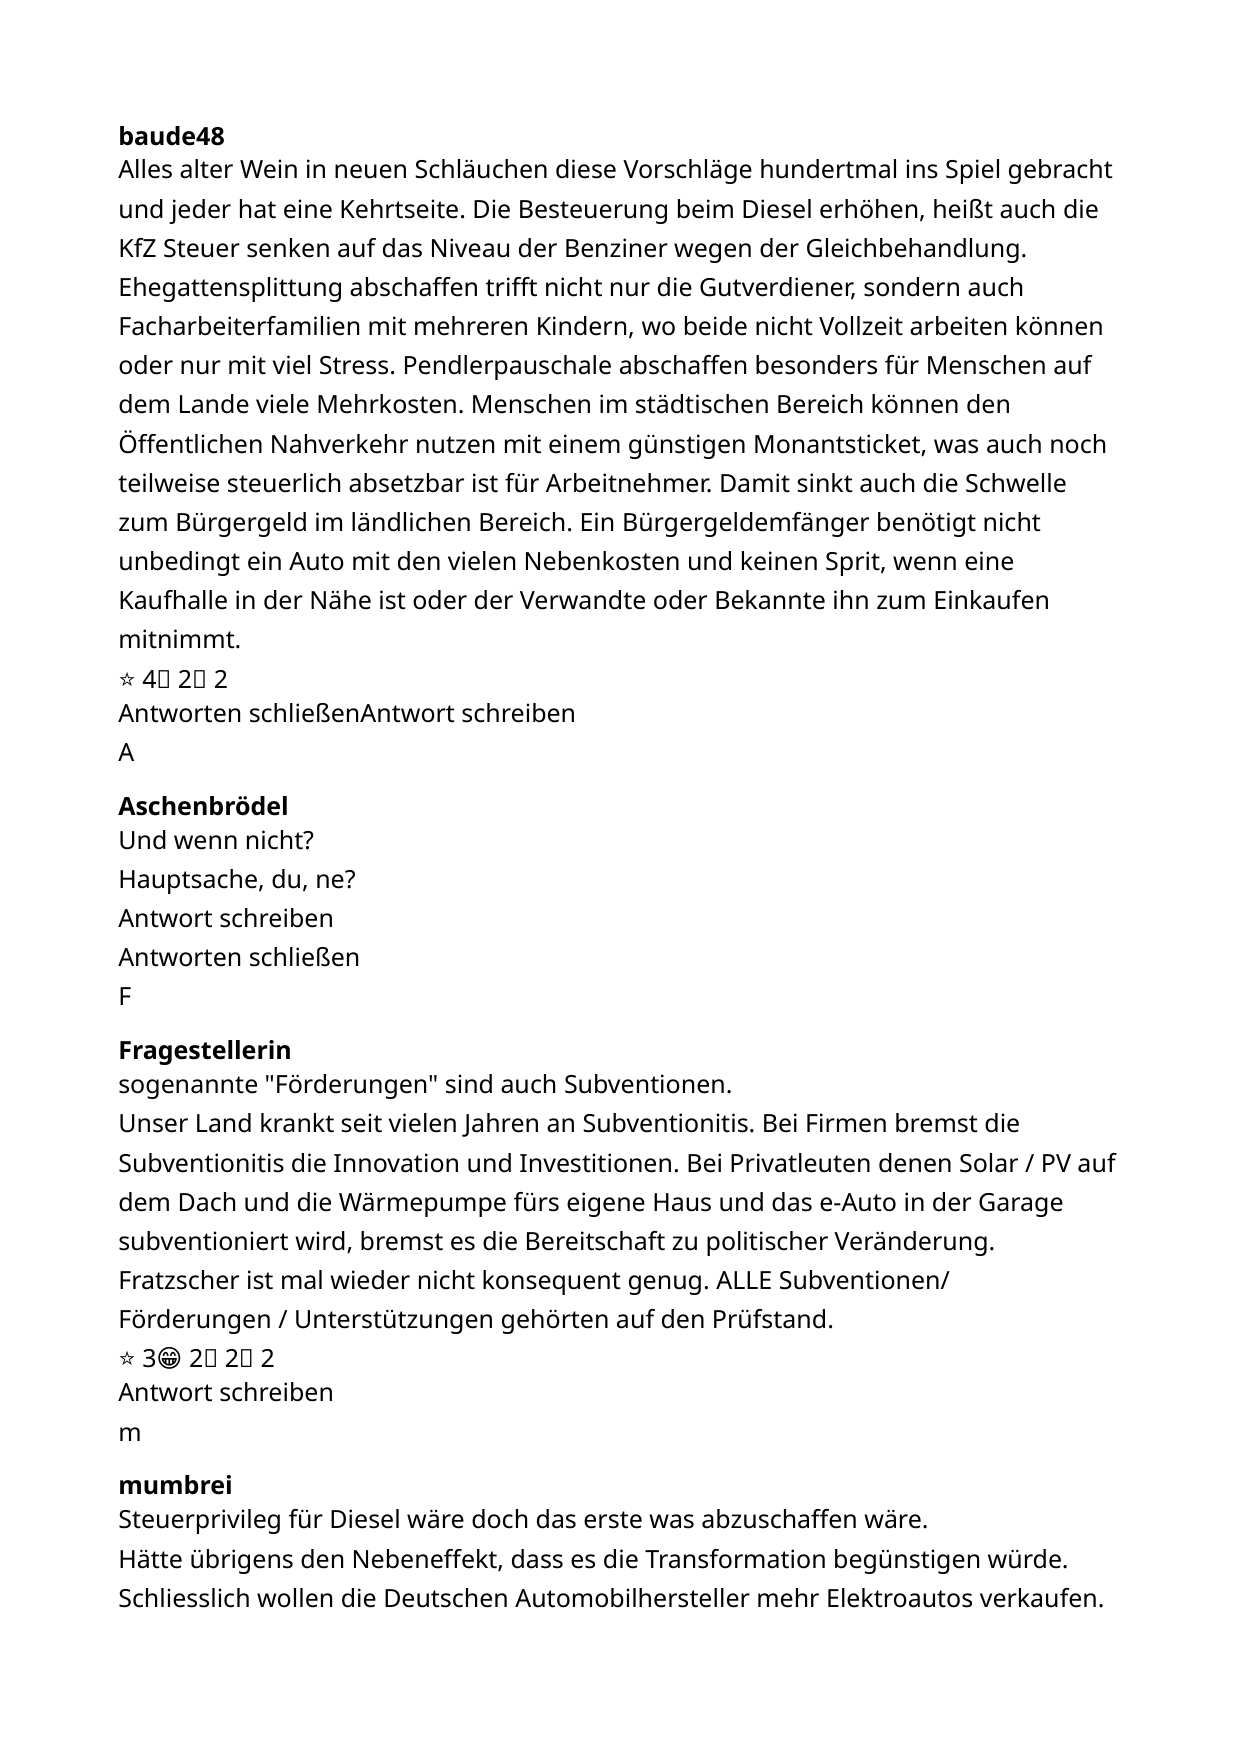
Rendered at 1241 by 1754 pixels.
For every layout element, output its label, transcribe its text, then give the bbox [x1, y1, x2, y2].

text Hauptsache, du, ne? [118, 862, 1122, 896]
text Schliesslich wollen die Deutschen Automobilhersteller mehr Elektroautos verkaufen. [118, 1580, 1122, 1614]
text Steuerprivileg für Diesel wäre doch das erste was abzuschaffen wäre. [118, 1502, 1122, 1536]
subtitle Aschenbrödel [118, 788, 1122, 822]
text Antwort schreiben [118, 901, 1122, 935]
text Antworten schließenAntwort schreiben [118, 695, 1122, 729]
text Hätte übrigens den Nebeneffekt, dass es die Transformation begünstigen würde. [118, 1541, 1122, 1575]
text A [118, 734, 1122, 769]
text Antwort schreiben [118, 1375, 1122, 1409]
text sogenannte "Förderungen" sind auch Subventionen. [118, 1067, 1122, 1101]
subtitle mumbrei [118, 1468, 1122, 1502]
text Antworten schließen [118, 940, 1122, 974]
text m [118, 1414, 1122, 1448]
text Fratzscher ist mal wieder nicht konsequent genug. ALLE Subventionen/ Förderungen / Unterstützungen gehörten auf den Prüfstand. [118, 1263, 1122, 1336]
subtitle baude48 [118, 118, 1122, 152]
text F [118, 979, 1122, 1013]
text Und wenn nicht? [118, 822, 1122, 856]
text Unser Land krankt seit vielen Jahren an Subventionitis. Bei Firmen bremst die Subventionitis die Innovation und Investitionen. Bei Privatleuten denen Solar / PV auf dem Dach und die Wärmepumpe fürs eigene Haus und das e-Auto in der Garage subventioniert wird, bremst es die Bereitschaft zu politischer Veränderung. [118, 1106, 1122, 1258]
text ⭐️ 4🙁 2🤨 2 [118, 661, 1122, 695]
text Alles alter Wein in neuen Schläuchen diese Vorschläge hundertmal ins Spiel gebracht und jeder hat eine Kehrtseite. Die Besteuerung beim Diesel erhöhen, heißt auch die KfZ Steuer senken auf das Niveau der Benziner wegen der Gleichbehandlung. Ehegattensplittung abschaffen trifft nicht nur die Gutverdiener, sondern auch Facharbeiterfamilien mit mehreren Kindern, wo beide nicht Vollzeit arbeiten können oder nur mit viel Stress. Pendlerpauschale abschaffen besonders für Menschen auf dem Lande viele Mehrkosten. Menschen im städtischen Bereich können den Öffentlichen Nahverkehr nutzen mit einem günstigen Monantsticket, was auch noch teilweise steuerlich absetzbar ist für Arbeitnehmer. Damit sinkt auch die Schwelle zum Bürgergeld im ländlichen Bereich. Ein Bürgergeldemfänger benötigt nicht unbedingt ein Auto mit den vielen Nebenkosten und keinen Sprit, wenn eine Kaufhalle in der Nähe ist oder der Verwandte oder Bekannte ihn zum Einkaufen mitnimmt. [118, 152, 1122, 656]
text ⭐️ 3😁 2🙁 2🤨 2 [118, 1341, 1122, 1375]
subtitle Fragestellerin [118, 1033, 1122, 1067]
